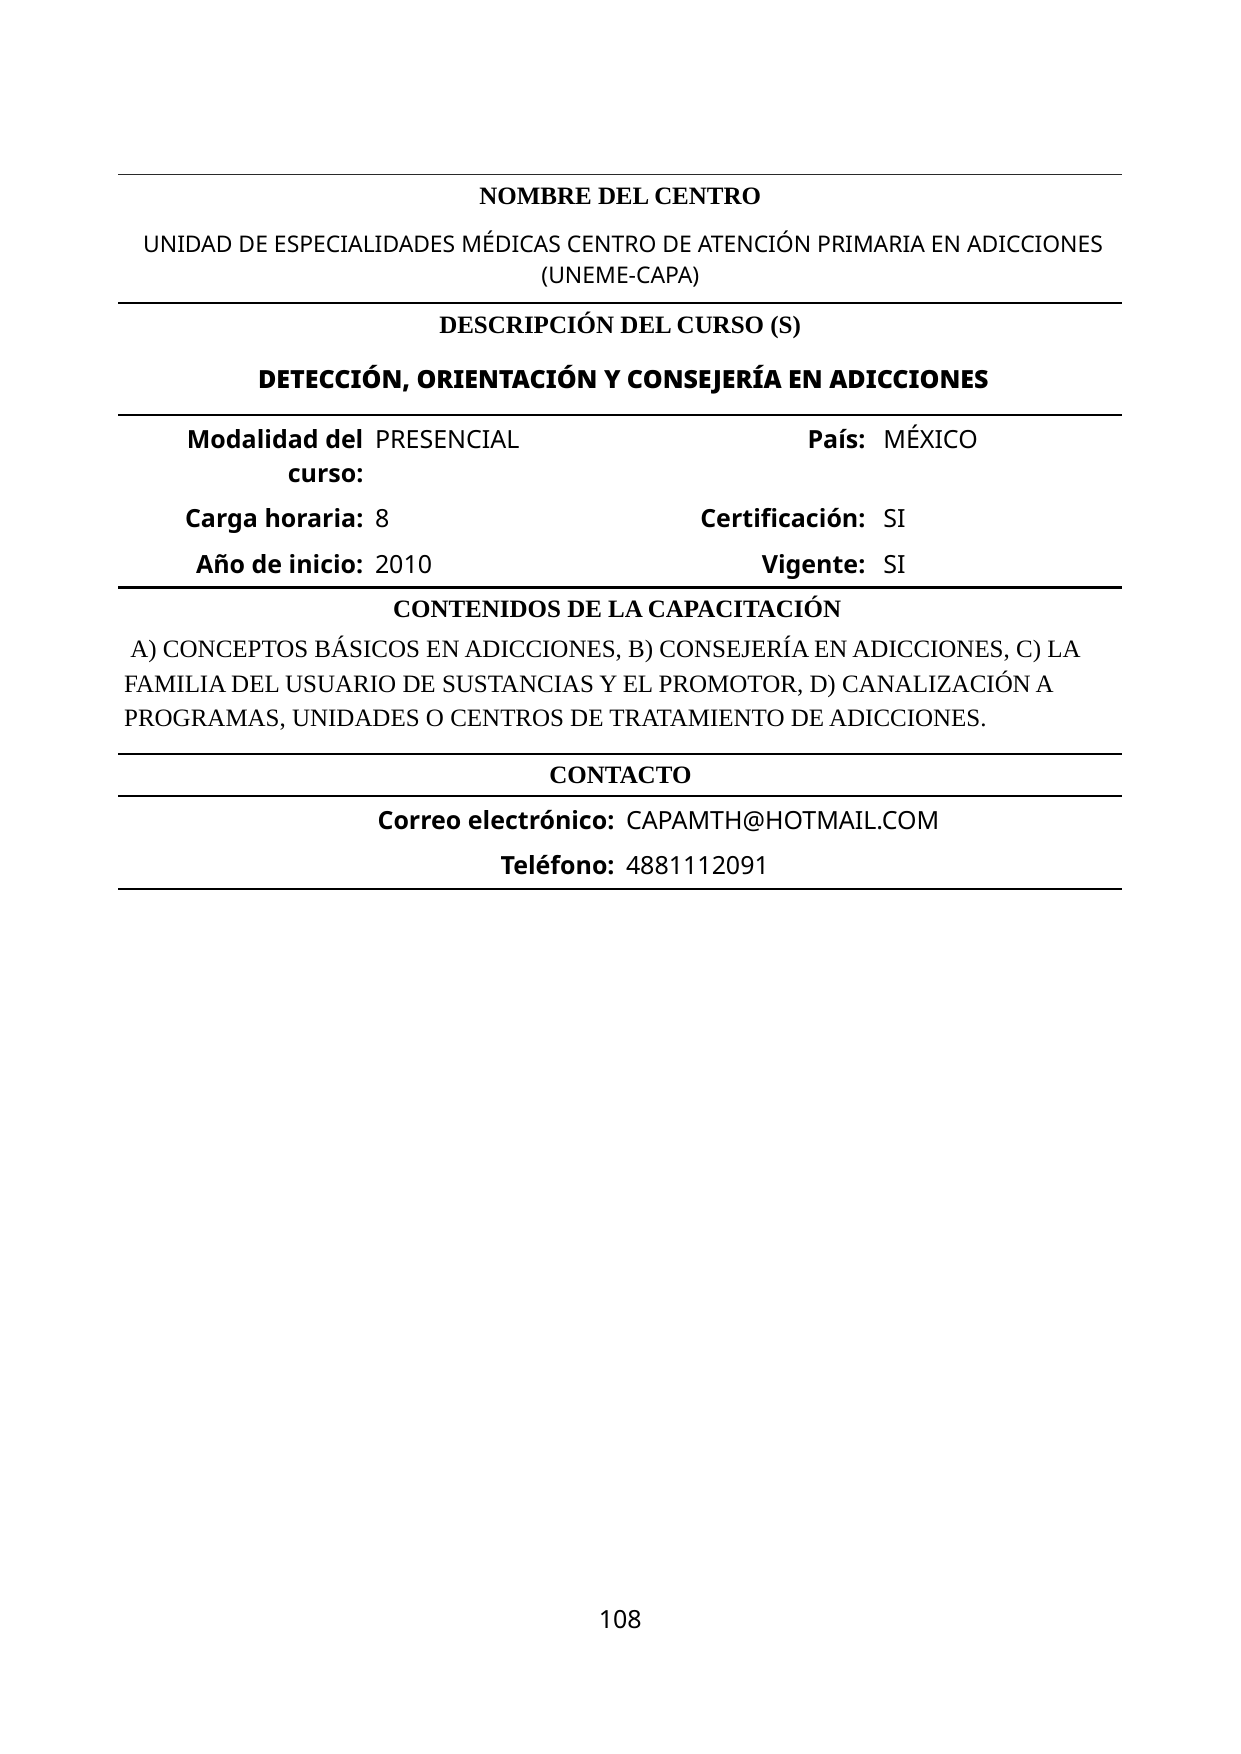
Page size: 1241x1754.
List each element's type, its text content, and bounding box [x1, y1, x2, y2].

table_cell Correo electrónico: [118, 797, 620, 842]
table_cell Modalidad del curso: [118, 416, 369, 495]
table_cell MÉXICO [871, 416, 1122, 495]
table_cell Vigente: [620, 541, 871, 586]
table_cell SI [871, 541, 1122, 586]
table_header NOMBRE DEL CENTRO [118, 176, 1122, 216]
table_cell CONTENIDOS DE LA CAPACITACIÓN [118, 589, 1122, 629]
table_cell 4881112091 [620, 842, 1122, 888]
table_cell País: [620, 416, 871, 495]
table_cell DETECCIÓN, ORIENTACIÓN Y CONSEJERÍA EN ADICCIONES [118, 344, 1122, 414]
table_cell CAPAMTH@HOTMAIL.COM [620, 797, 1122, 842]
table_cell A) CONCEPTOS BÁSICOS EN ADICCIONES, B) CONSEJERÍA EN ADICCIONES, C) LA FAMILIA DEL USUARIO DE SUSTANCIAS Y EL PROMOTOR, D) CANALIZACIÓN A PROGRAMAS, UNIDADES O CENTROS DE TRATAMIENTO DE ADICCIONES. [118, 629, 1122, 752]
table_cell UNIDAD DE ESPECIALIDADES MÉDICAS CENTRO DE ATENCIÓN PRIMARIA EN ADICCIONES (UNEME-CAPA) [118, 216, 1122, 302]
table_cell CONTACTO [118, 755, 1122, 795]
table_cell PRESENCIAL [369, 416, 620, 495]
table_cell SI [871, 495, 1122, 541]
table_cell Carga horaria: [118, 495, 369, 541]
table_cell 8 [369, 495, 620, 541]
table_cell Teléfono: [118, 842, 620, 888]
table_cell Año de inicio: [118, 541, 369, 586]
table_cell 2010 [369, 541, 620, 586]
table_cell DESCRIPCIÓN DEL CURSO (S) [118, 304, 1122, 344]
table_cell Certificación: [620, 495, 871, 541]
